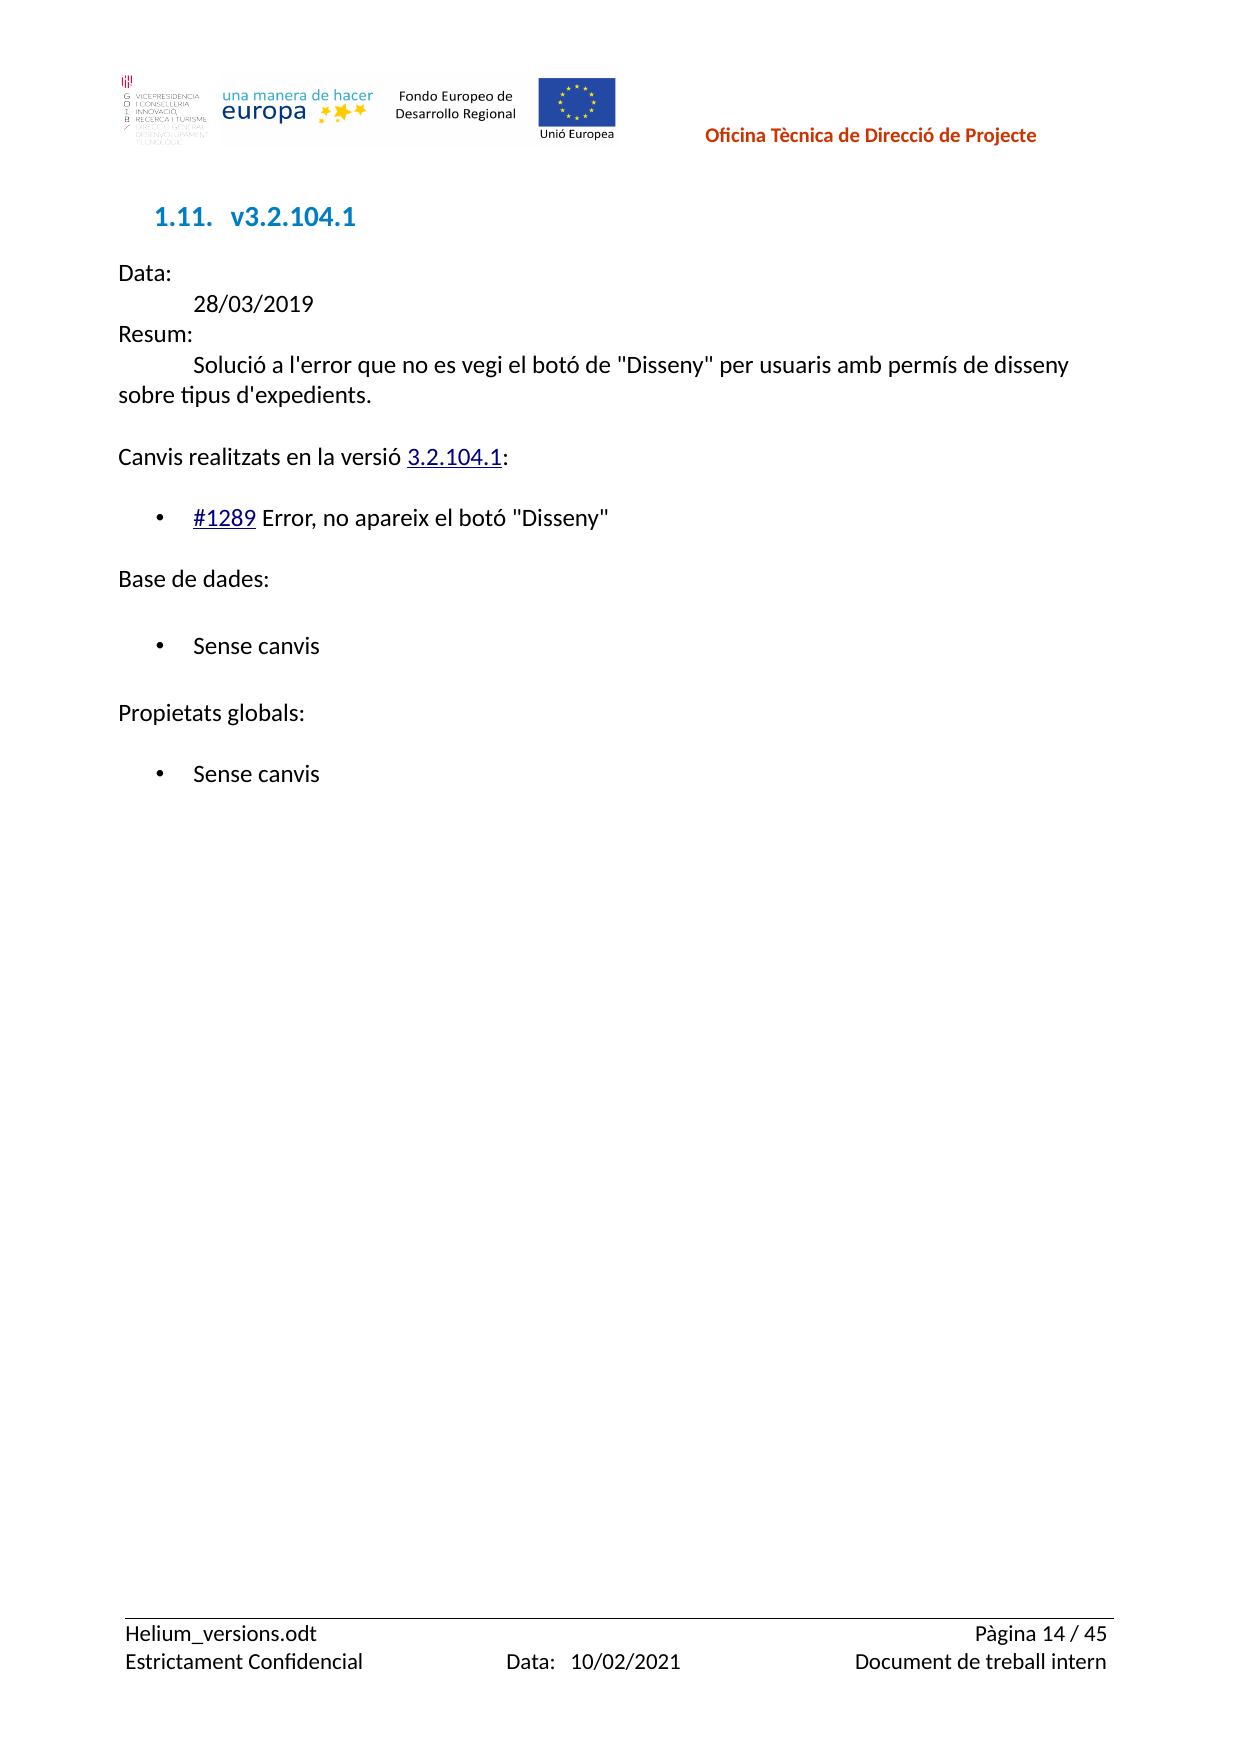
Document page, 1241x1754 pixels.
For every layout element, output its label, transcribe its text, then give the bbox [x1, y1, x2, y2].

picture [118, 73, 213, 147]
text Data: [118, 258, 1122, 288]
text Propietats globals: [118, 697, 1122, 727]
subtitle v3.2.104.1 [153, 198, 1122, 234]
text Base de dades: [118, 563, 1122, 593]
list Sense canvis [156, 758, 1122, 788]
text 28/03/2019 [118, 288, 1122, 319]
text Canvis realitzats en la versió 3.2.104.1: [118, 441, 1122, 471]
text Resum: [118, 319, 1122, 349]
list Sense canvis [156, 630, 1122, 660]
list #1289 Error, no apareix el botó "Disseny" [156, 502, 1122, 532]
picture [219, 73, 621, 147]
text Solució a l'error que no es vegi el botó de "Disseny" per usuaris amb permís de disseny sobre tipus d'expedients. [118, 349, 1122, 410]
